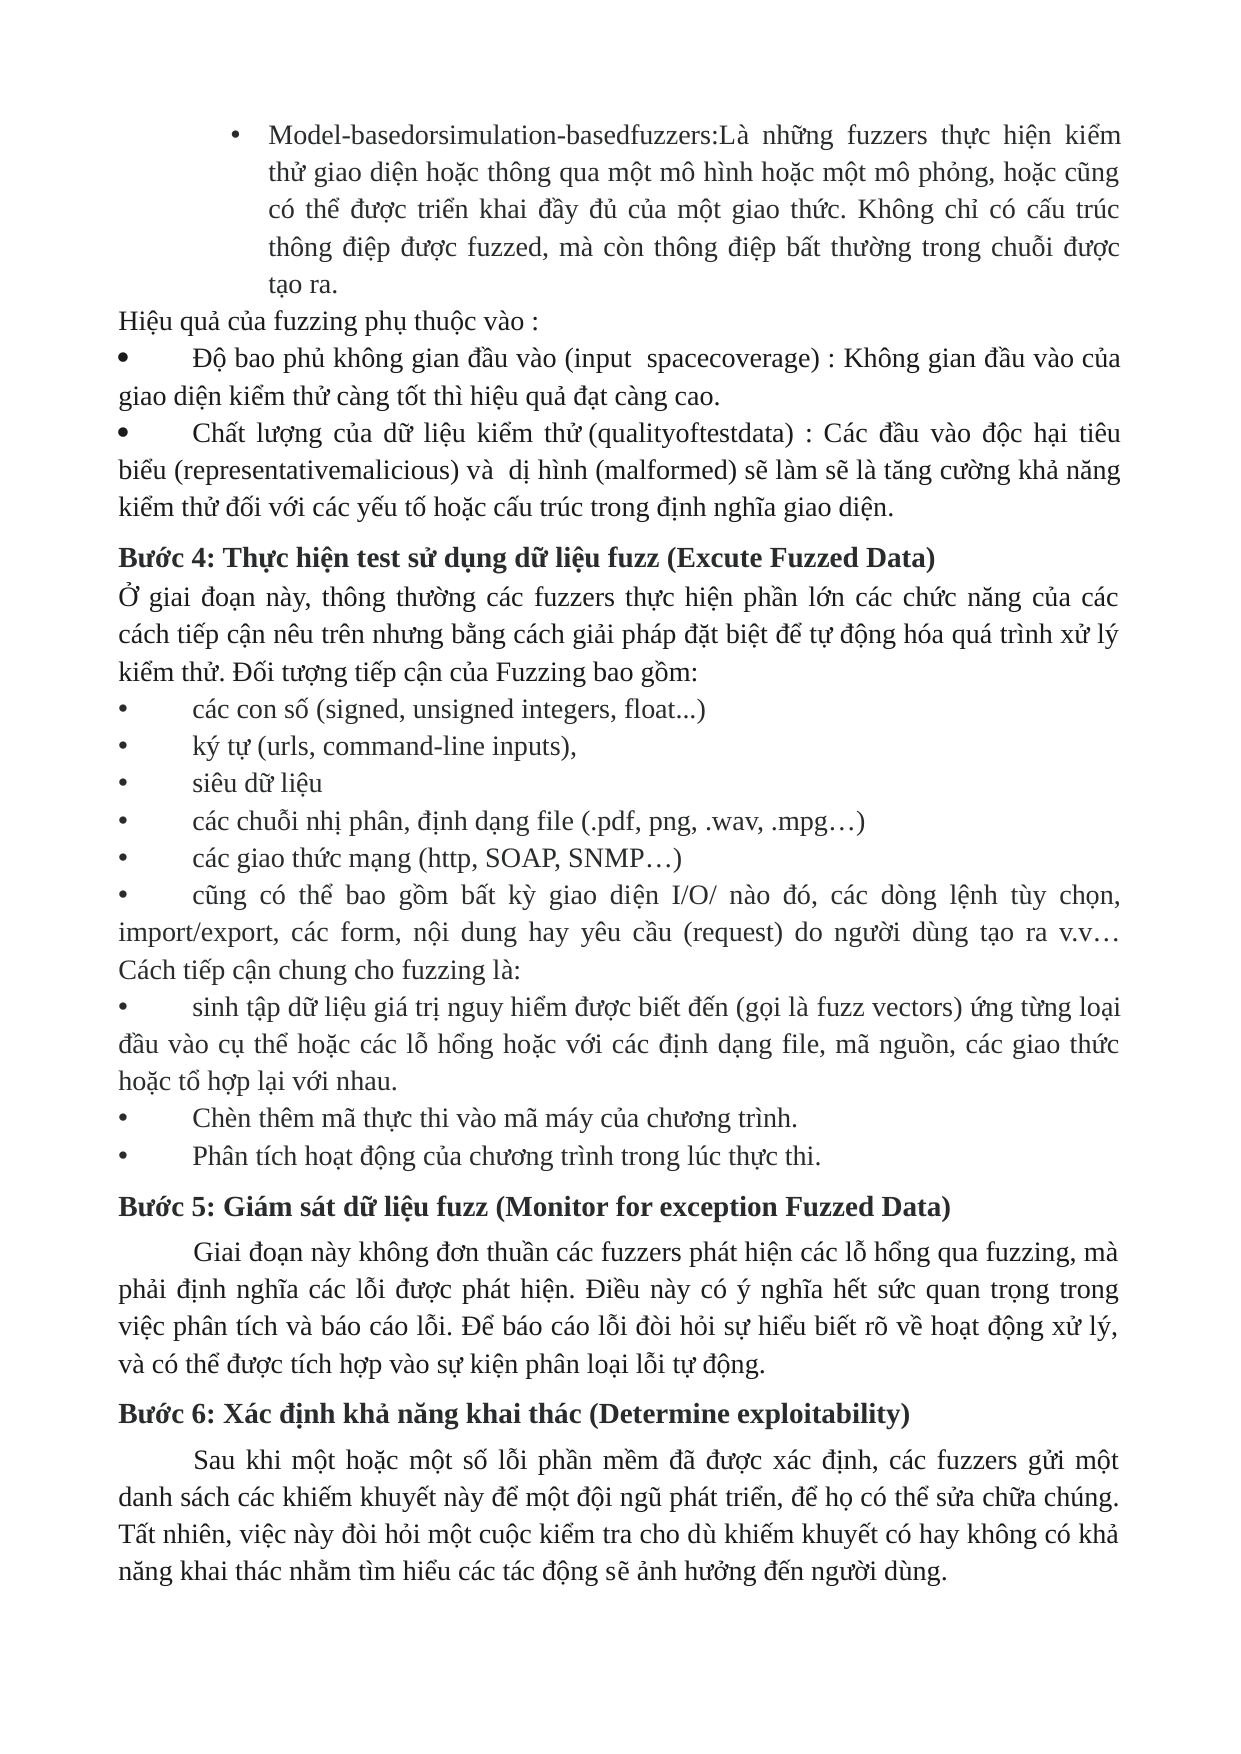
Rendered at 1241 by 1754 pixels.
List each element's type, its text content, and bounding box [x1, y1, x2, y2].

text Giai đoạn này không đơn thuần các fuzzers phát hiện các lỗ hổng qua fuzzing, mà phải định nghĩa các lỗi được phát hiện. Điều này có ý nghĩa hết sức quan trọng trong việc phân tích và báo cáo lỗi. Để báo cáo lỗi đòi hỏi sự hiểu biết rõ về hoạt động xử lý, và có thể được tích hợp vào sự kiện phân loại lỗi tự động. [118, 1235, 1121, 1379]
list cũng có thể bao gồm bất kỳ giao diện I/O/ nào đó, các dòng lệnh tùy chọn, import/export, các form, nội dung hay yêu cầu (request) do người dùng tạo ra v.v… Cách tiếp cận chung cho fuzzing là: [118, 878, 1121, 985]
list các giao thức mạng (http, SOAP, SNMP…) [118, 841, 1121, 873]
subtitle Bước 5: Giám sát dữ liệu fuzz (Monitor for exception Fuzzed Data) [118, 1189, 1121, 1222]
list ký tự (urls, command-line inputs), [118, 729, 1121, 762]
list Chất lượng của dữ liệu kiểm thử (qualityoftestdata) : Các đầu vào độc hại tiêu biểu (representativemalicious) và dị hình (malformed) sẽ làm sẽ là tăng cường khả năng kiểm thử đối với các yếu tố hoặc cấu trúc trong định nghĩa giao diện. [118, 416, 1121, 523]
text Sau khi một hoặc một số lỗi phần mềm đã được xác định, các fuzzers gửi một danh sách các khiếm khuyết này để một đội ngũ phát triển, để họ có thể sửa chữa chúng. Tất nhiên, việc này đòi hỏi một cuộc kiểm tra cho dù khiếm khuyết có hay không có khả năng khai thác nhằm tìm hiểu các tác động sẽ ảnh hưởng đến người dùng. [118, 1443, 1121, 1587]
subtitle Bước 4: Thực hiện test sử dụng dữ liệu fuzz (Excute Fuzzed Data) [118, 540, 1121, 573]
list Model-basedorsimulation-basedfuzzers:Là những fuzzers thực hiện kiểm thử giao diện hoặc thông qua một mô hình hoặc một mô phỏng, hoặc cũng có thể được triển khai đầy đủ của một giao thức. Không chỉ có cấu trúc thông điệp được fuzzed, mà còn thông điệp bất thường trong chuỗi được tạo ra. [231, 118, 1121, 299]
list Phân tích hoạt động của chương trình trong lúc thực thi. [118, 1139, 1121, 1171]
text Ở giai đoạn này, thông thường các fuzzers thực hiện phần lớn các chức năng của các cách tiếp cận nêu trên nhưng bằng cách giải pháp đặt biệt để tự động hóa quá trình xử lý kiểm thử. Đối tượng tiếp cận của Fuzzing bao gồm: [118, 580, 1121, 687]
list Chèn thêm mã thực thi vào mã máy của chương trình. [118, 1102, 1121, 1134]
text Hiệu quả của fuzzing phụ thuộc vào : [118, 304, 1121, 337]
list các con số (signed, unsigned integers, float...) [118, 692, 1121, 724]
list Độ bao phủ không gian đầu vào (input spacecoverage) : Không gian đầu vào của giao diện kiểm thử càng tốt thì hiệu quả đạt càng cao. [118, 341, 1121, 411]
subtitle Bước 6: Xác định khả năng khai thác (Determine exploitability) [118, 1396, 1121, 1430]
list siêu dữ liệu [118, 766, 1121, 799]
list sinh tập dữ liệu giá trị nguy hiểm được biết đến (gọi là fuzz vectors) ứng từng loại đầu vào cụ thể hoặc các lỗ hổng hoặc với các định dạng file, mã nguồn, các giao thức hoặc tổ hợp lại với nhau. [118, 990, 1121, 1097]
list các chuỗi nhị phân, định dạng file (.pdf, png, .wav, .mpg…) [118, 804, 1121, 836]
